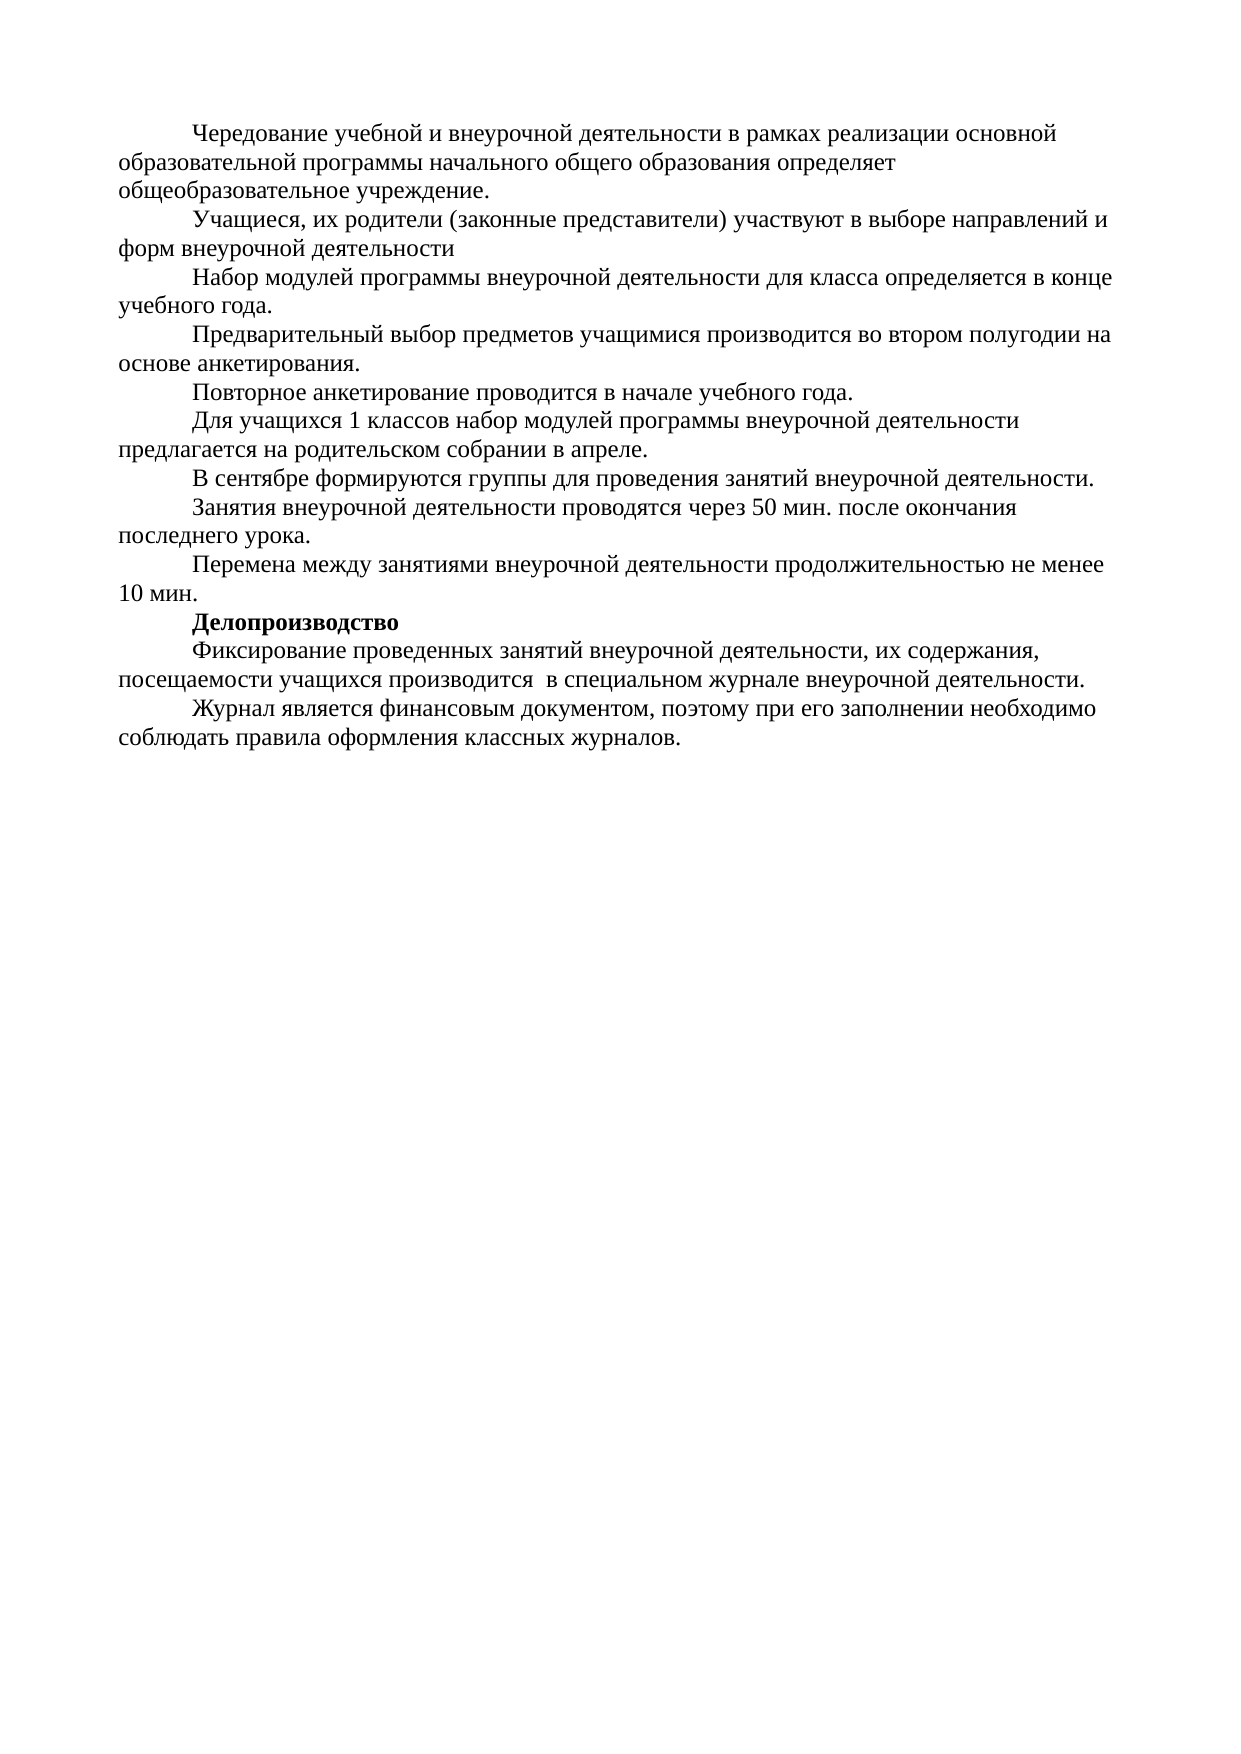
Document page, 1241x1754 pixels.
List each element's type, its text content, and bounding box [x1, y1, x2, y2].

text Для учащихся 1 классов набор модулей программы внеурочной деятельности предлагается на родительском собрании в апреле. [118, 406, 1122, 463]
text Журнал является финансовым документом, поэтому при его заполнении необходимо соблюдать правила оформления классных журналов. [118, 693, 1122, 751]
text Предварительный выбор предметов учащимися производится во втором полугодии на основе анкетирования. [118, 319, 1122, 377]
text В сентябре формируются группы для проведения занятий внеурочной деятельности. [118, 463, 1122, 492]
text Занятия внеурочной деятельности проводятся через 50 мин. после окончания последнего урока. [118, 492, 1122, 549]
text Чередование учебной и внеурочной деятельности в рамках реализации основной образовательной программы начального общего образования определяет общеобразовательное учреждение. [118, 118, 1122, 204]
text Делопроизводство [118, 607, 1122, 636]
text Перемена между занятиями внеурочной деятельности продолжительностью не менее 10 мин. [118, 549, 1122, 607]
text Набор модулей программы внеурочной деятельности для класса определяется в конце учебного года. [118, 262, 1122, 319]
text Учащиеся, их родители (законные представители) участвуют в выборе направлений и форм внеурочной деятельности [118, 204, 1122, 262]
text Фиксирование проведенных занятий внеурочной деятельности, их содержания, посещаемости учащихся производится в специальном журнале внеурочной деятельности. [118, 636, 1122, 693]
text Повторное анкетирование проводится в начале учебного года. [118, 377, 1122, 406]
